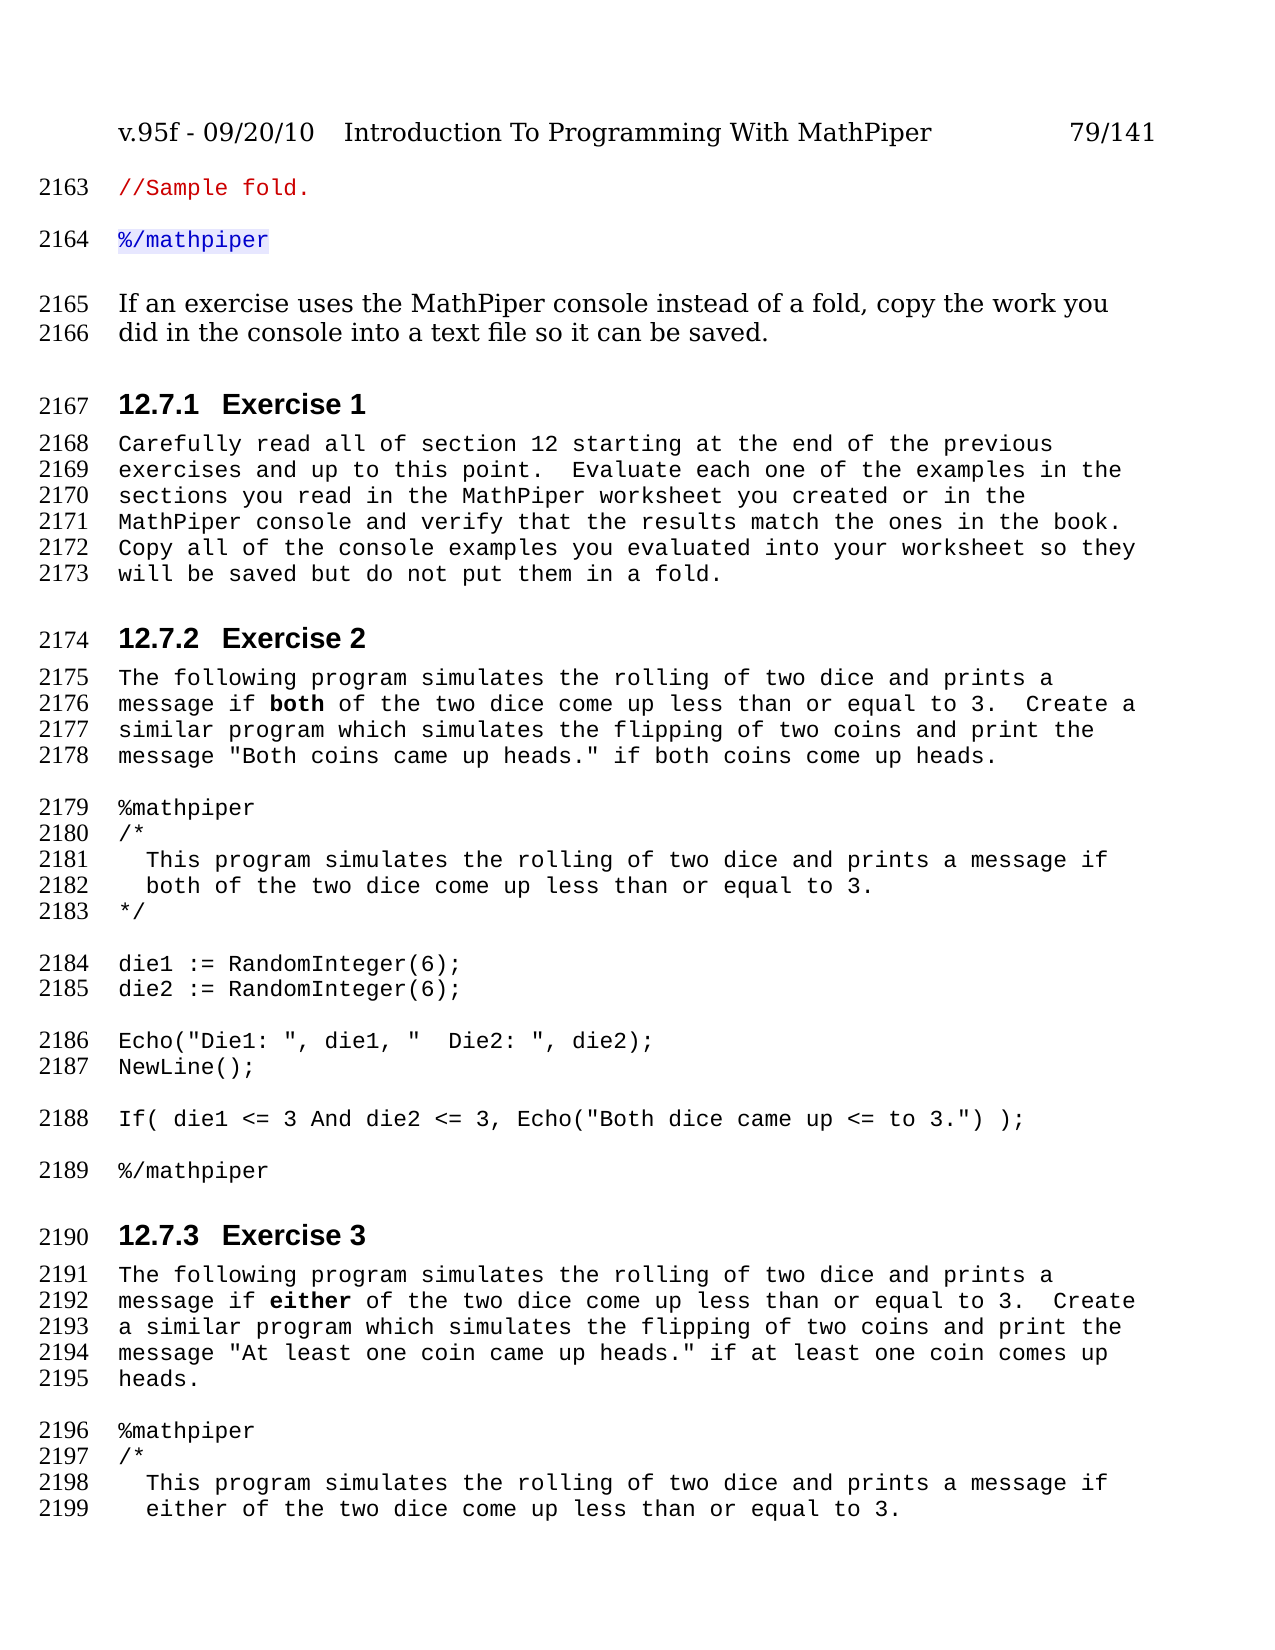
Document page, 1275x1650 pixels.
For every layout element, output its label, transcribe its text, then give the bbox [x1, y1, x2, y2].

text This program simulates the rolling of two dice and prints a message if [118, 848, 1157, 874]
text NewLine(); [118, 1056, 1157, 1082]
text If( die1 <= 3 And die2 <= 3, Echo("Both dice came up <= to 3.") ); [118, 1107, 1157, 1133]
text The following program simulates the rolling of two dice and prints a message if both of the two dice come up less than or equal to 3. Create a similar program which simulates the flipping of two coins and print the message "Both coins came up heads." if both coins come up heads. [118, 667, 1157, 770]
text /* [118, 822, 1157, 848]
text Carefully read all of section 12 starting at the end of the previous exercises and up to this point. Evaluate each one of the examples in the sections you read in the MathPiper worksheet you created or in the MathPiper console and verify that the results match the ones in the book. Copy all of the console examples you evaluated into your worksheet so they will be saved but do not put them in a fold. [118, 432, 1157, 588]
text If an exercise uses the MathPiper console instead of a fold, copy the work you did in the console into a text file so it can be saved. [118, 289, 1157, 348]
text either of the two dice come up less than or equal to 3. [118, 1497, 1157, 1523]
text %mathpiper [118, 1419, 1157, 1445]
text The following program simulates the rolling of two dice and prints a message if either of the two dice come up less than or equal to 3. Create a similar program which simulates the flipping of two coins and print the message "At least one coin came up heads." if at least one coin comes up heads. [118, 1264, 1157, 1393]
text %/mathpiper [118, 1159, 1157, 1185]
text /* [118, 1445, 1157, 1471]
text //Sample fold. [118, 177, 1157, 203]
subtitle Exercise 1 [118, 387, 1157, 420]
text die1 := RandomInteger(6); [118, 952, 1157, 978]
text %mathpiper [118, 796, 1157, 822]
subtitle Exercise 3 [118, 1218, 1157, 1252]
text die2 := RandomInteger(6); [118, 978, 1157, 1004]
text %/mathpiper [118, 229, 1157, 254]
text Echo("Die1: ", die1, " Die2: ", die2); [118, 1030, 1157, 1056]
text both of the two dice come up less than or equal to 3. [118, 874, 1157, 900]
text */ [118, 900, 1157, 926]
text This program simulates the rolling of two dice and prints a message if [118, 1471, 1157, 1497]
subtitle Exercise 2 [118, 621, 1157, 654]
